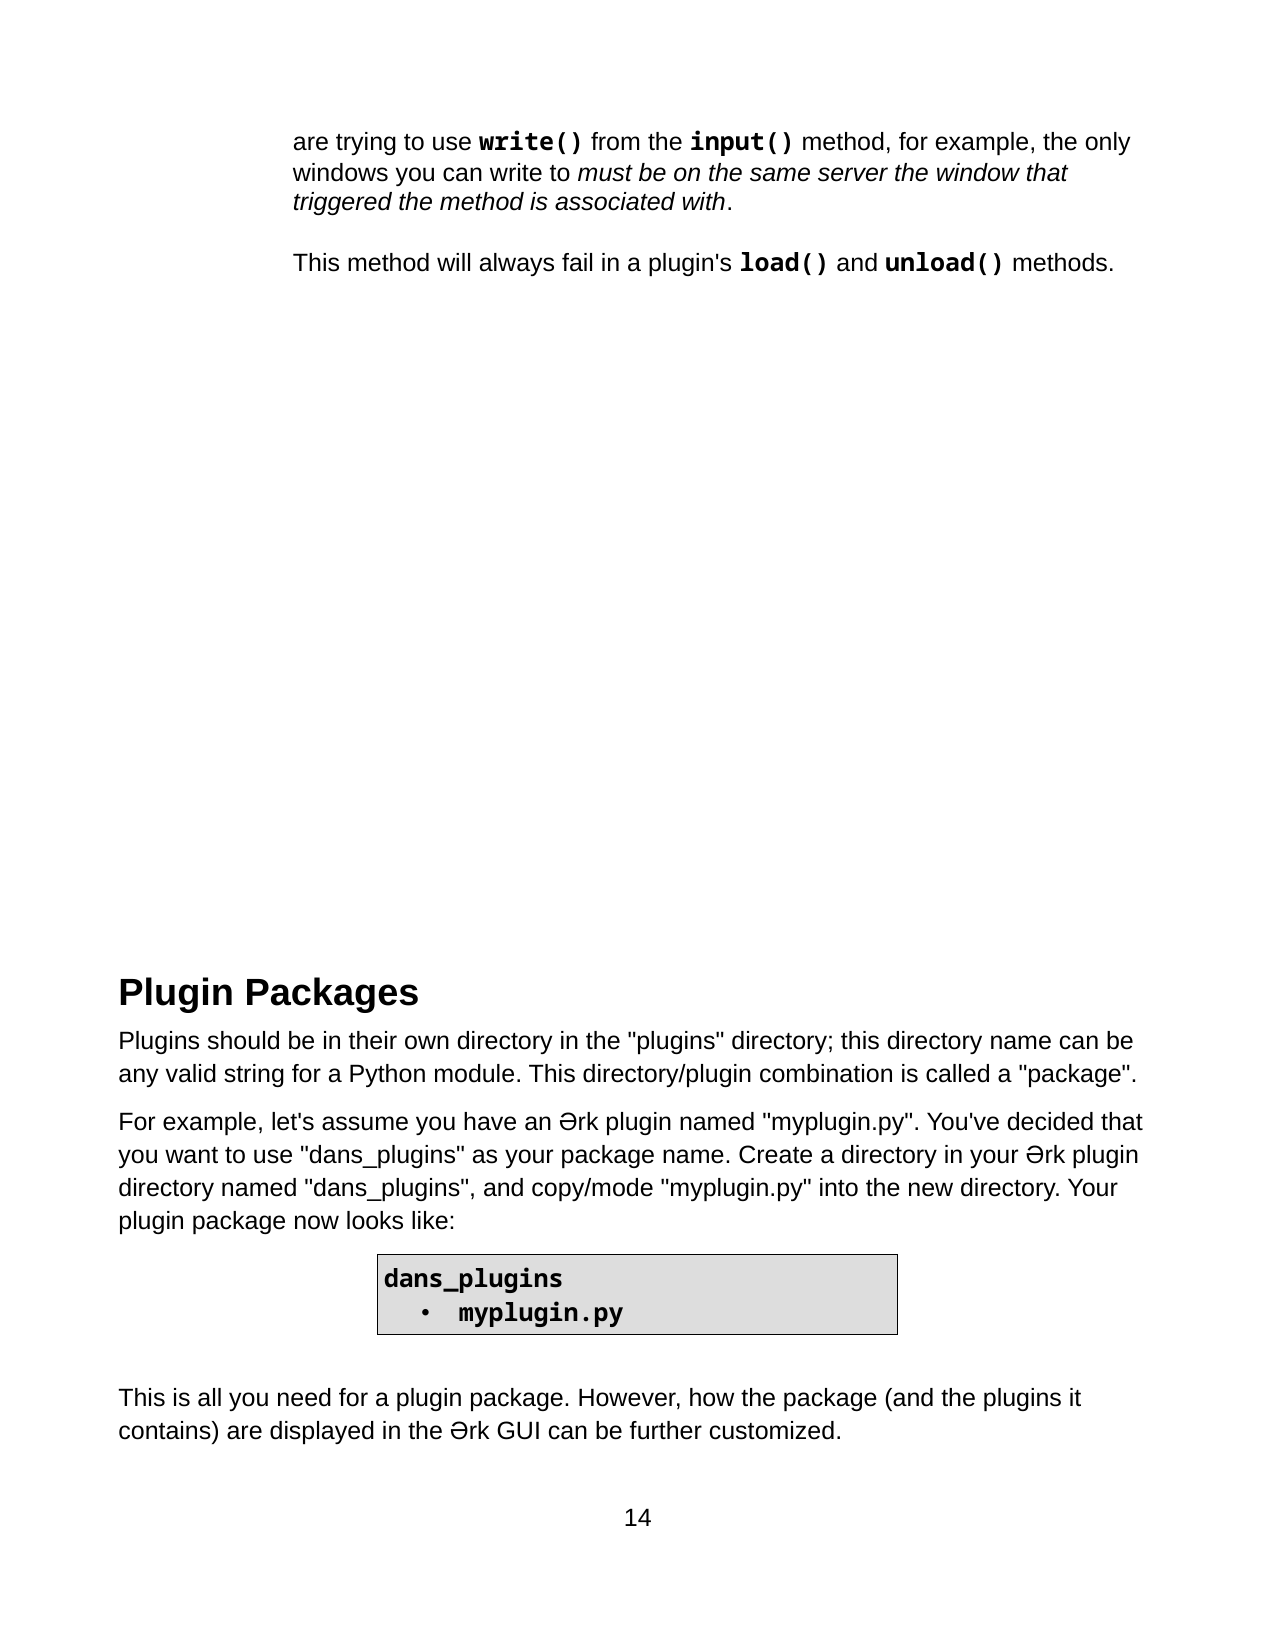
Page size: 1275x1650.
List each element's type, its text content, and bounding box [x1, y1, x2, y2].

text For example, let's assume you have an Ərk plugin named "myplugin.py". You've decided that you want to use "dans_plugins" as your package name. Create a directory in your Ərk plugin directory named "dans_plugins", and copy/mode "myplugin.py" into the new directory. Your plugin package now looks like: [118, 1107, 1157, 1235]
text This is all you need for a plugin package. However, how the package (and the plugins it contains) are displayed in the Ərk GUI can be further customized. [118, 1383, 1157, 1445]
table_cell are trying to use write() from the input() method, for example, the only windows you can write to must be on the same server the window that triggered the method is associated with. This method will always fail in a plugin's load() and unload() methods. [287, 118, 1157, 284]
text Plugins should be in their own directory in the "plugins" directory; this directory name can be any valid string for a Python module. This directory/plugin combination is called a "package". [118, 1026, 1157, 1088]
table_cell [118, 118, 287, 284]
table_header dans_plugins myplugin.py [378, 1255, 897, 1334]
subtitle Plugin Packages [118, 970, 1157, 1014]
